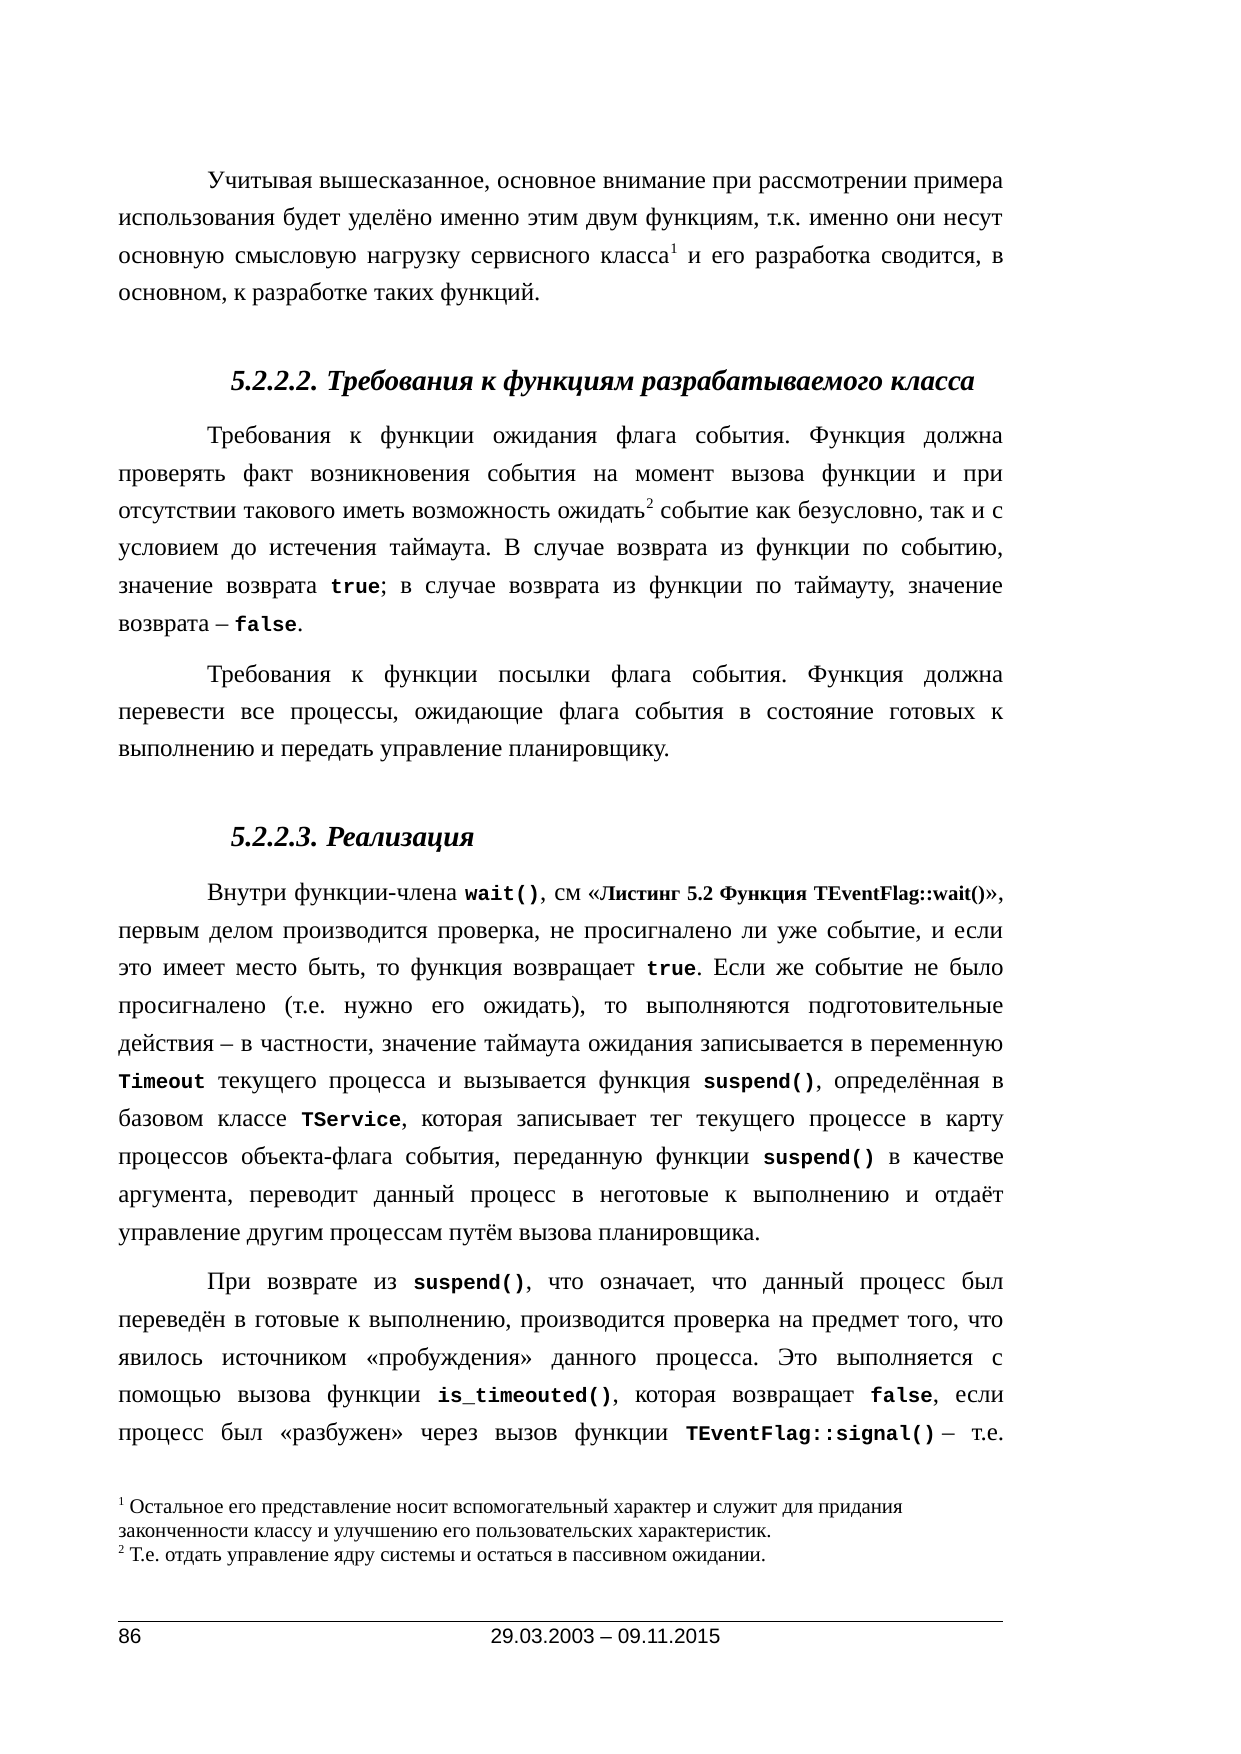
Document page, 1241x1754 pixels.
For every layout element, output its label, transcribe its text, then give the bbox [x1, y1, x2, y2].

text Внутри функции-члена wait(), см «Листинг 5.2 Функция TEventFlag::wait()», первым делом производится проверка, не просигналено ли уже событие, и если это имеет место быть, то функция возвращает true. Если же событие не было просигналено (т.е. нужно его ожидать), то выполняются подготовительные действия – в частности, значение таймаута ожидания записывается в переменную Timeout текущего процесса и вызывается функция suspend(), определённая в базовом классе TService, которая записывает тег текущего процессе в карту процессов объекта-флага события, переданную функции suspend() в качестве аргумента, переводит данный процесс в неготовые к выполнению и отдаёт управление другим процессам путём вызова планировщика. [118, 877, 1004, 1245]
text Требования к функции ожидания флага события. Функция должна проверять факт возникновения события на момент вызова функции и при отсутствии такового иметь возможность ожидать событие как безусловно, так и с условием до истечения таймаута. В случае возврата из функции по событию, значение возврата true; в случае возврата из функции по таймауту, значение возврата – false. [118, 421, 1004, 637]
text Остальное его представление носит вспомогательный характер и служит для придания законченности классу и улучшению его пользовательских характеристик. [118, 1494, 1004, 1542]
text Учитывая вышесказанное, основное внимание при рассмотрении примера использования будет уделёно именно этим двум функциям, т.к. именно они несут основную смысловую нагрузку сервисного класса и его разработка сводится, в основном, к разработке таких функций. [118, 165, 1004, 306]
subtitle Требования к функциям разрабатываемого класса [231, 363, 1004, 396]
text При возврате из sus⁠pend(), что означает, что данный процесс был переведён в готовые к выполнению, производится проверка на предмет того, что явилось источником «пробуждения» данного процесса. Это выполняется с помощью вызова функции is_timeouted(), которая возвращает false, если процесс был «разбужен» через вызов функции TEventFlag::signal() – т.е. [118, 1266, 1004, 1447]
text Т.е. отдать управление ядру системы и остаться в пассивном ожидании. [118, 1542, 1004, 1566]
subtitle Реализация [231, 819, 1004, 853]
text Требования к функции посылки флага события. Функция должна перевести все процессы, ожидающие флага события в состояние готовых к выполнению и передать управление планировщику. [118, 659, 1004, 762]
